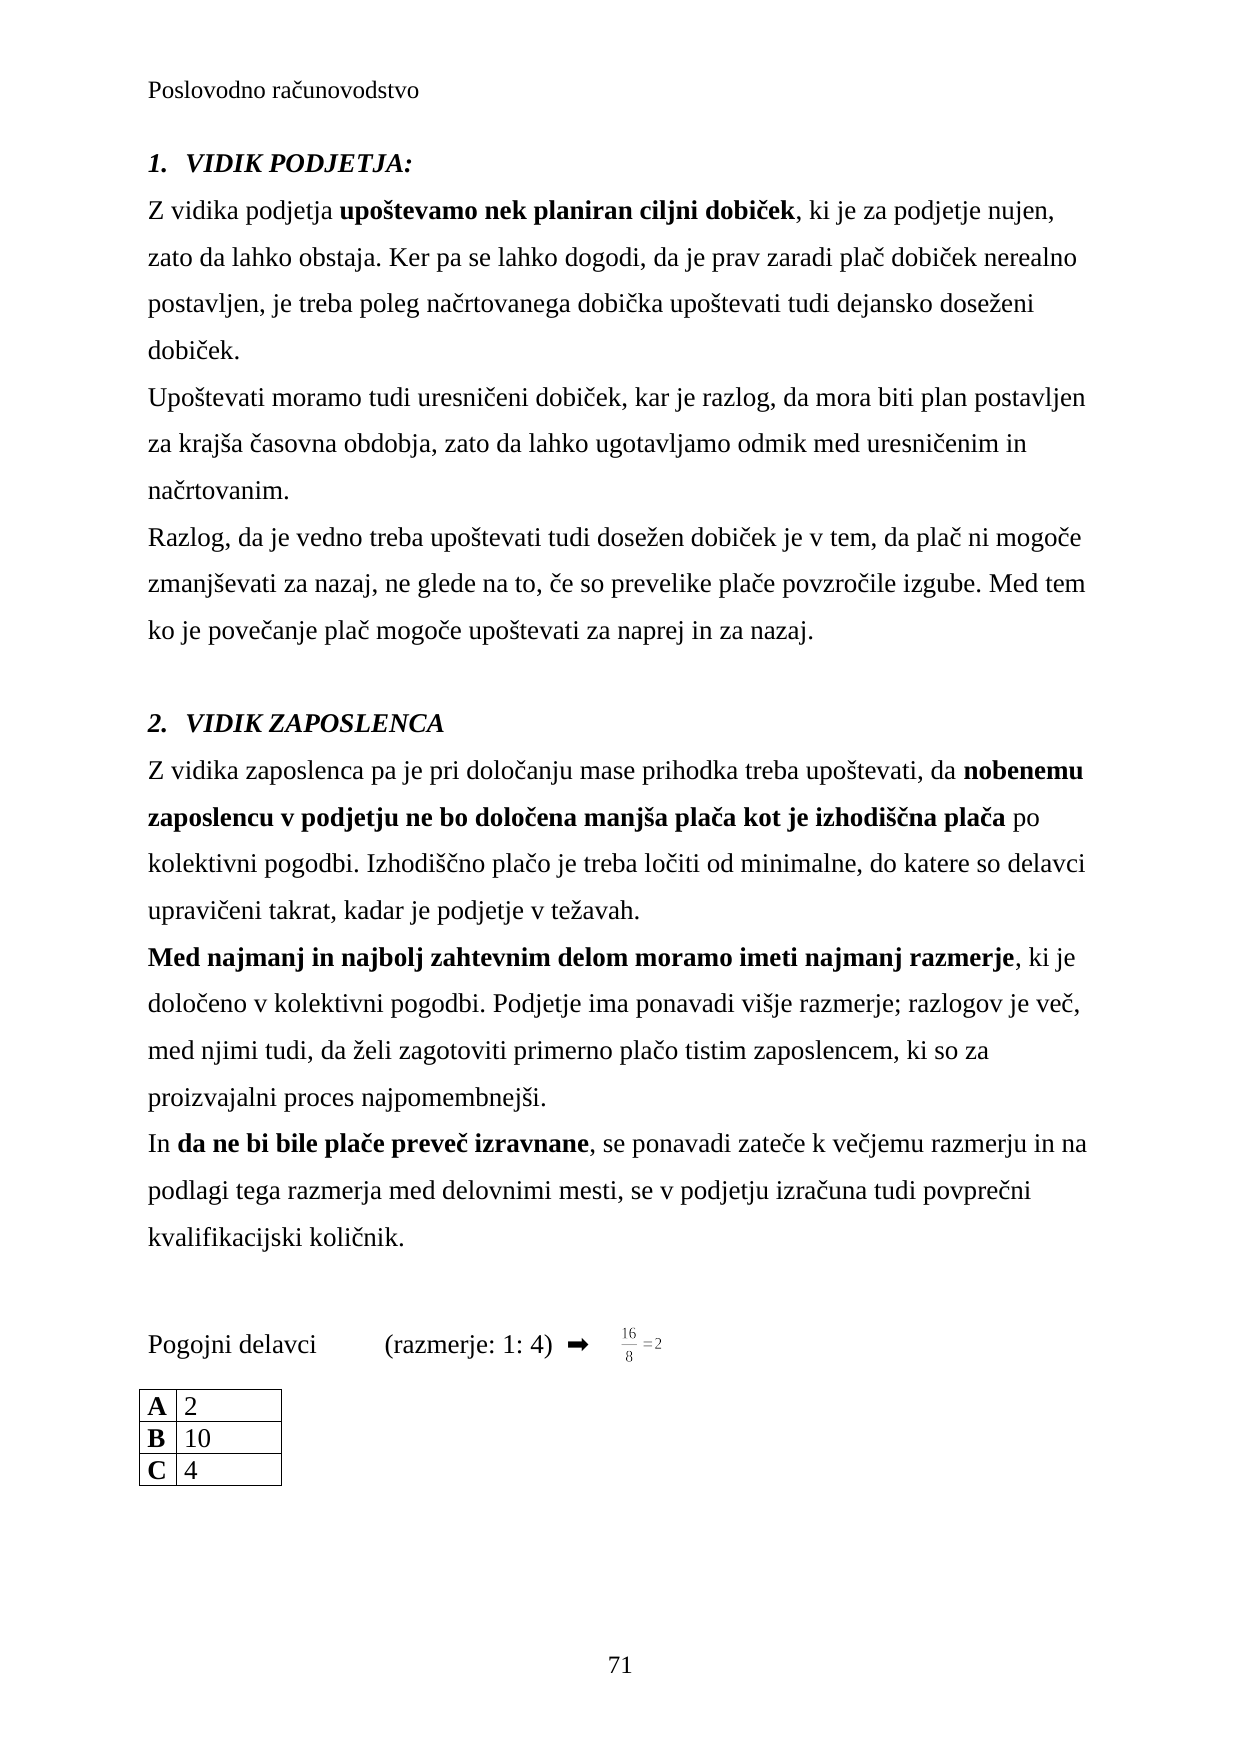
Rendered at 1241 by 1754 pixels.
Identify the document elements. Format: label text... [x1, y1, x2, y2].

table_cell 10 [177, 1422, 281, 1453]
table_cell 4 [177, 1454, 281, 1485]
text Upoštevati moramo tudi uresničeni dobiček, kar je razlog, da mora biti plan postavljen za krajša časovna obdobja, zato da lahko ugotavljamo odmik med uresničenim in načrtovanim. [148, 381, 1093, 505]
table_header 2 [177, 1390, 281, 1421]
list VIDIK PODJETJA: [148, 148, 1093, 179]
list VIDIK ZAPOSLENCA [148, 708, 1093, 739]
table_cell C [140, 1454, 176, 1485]
text Pogojni delavci (razmerje: 1: 4)  [148, 1314, 1093, 1373]
text In da ne bi bile plače preveč izravnane, se ponavadi zateče k večjemu razmerju in na podlagi tega razmerja med delovnimi mesti, se v podjetju izračuna tudi povprečni kvalifikacijski količnik. [148, 1128, 1093, 1252]
text Razlog, da je vedno treba upoštevati tudi dosežen dobiček je v tem, da plač ni mogoče zmanjševati za nazaj, ne glede na to, če so prevelike plače povzročile izgube. Med tem ko je povečanje plač mogoče upoštevati za naprej in za nazaj. [148, 521, 1093, 645]
text Z vidika zaposlenca pa je pri določanju mase prihodka treba upoštevati, da nobenemu zaposlencu v podjetju ne bo določena manjša plača kot je izhodiščna plača po kolektivni pogodbi. Izhodiščno plačo je treba ločiti od minimalne, do katere so delavci upravičeni takrat, kadar je podjetje v težavah. [148, 754, 1093, 925]
table_cell B [140, 1422, 176, 1453]
text Z vidika podjetja upoštevamo nek planiran ciljni dobiček, ki je za podjetje nujen, zato da lahko obstaja. Ker pa se lahko dogodi, da je prav zaradi plač dobiček nerealno postavljen, je treba poleg načrtovanega dobička upoštevati tudi dejansko doseženi dobiček. [148, 194, 1093, 365]
text Med najmanj in najbolj zahtevnim delom moramo imeti najmanj razmerje, ki je določeno v kolektivni pogodbi. Podjetje ima ponavadi višje razmerje; razlogov je več, med njimi tudi, da želi zagotoviti primerno plačo tistim zaposlencem, ki so za proizvajalni proces najpomembnejši. [148, 941, 1093, 1112]
table_header A [140, 1390, 176, 1421]
